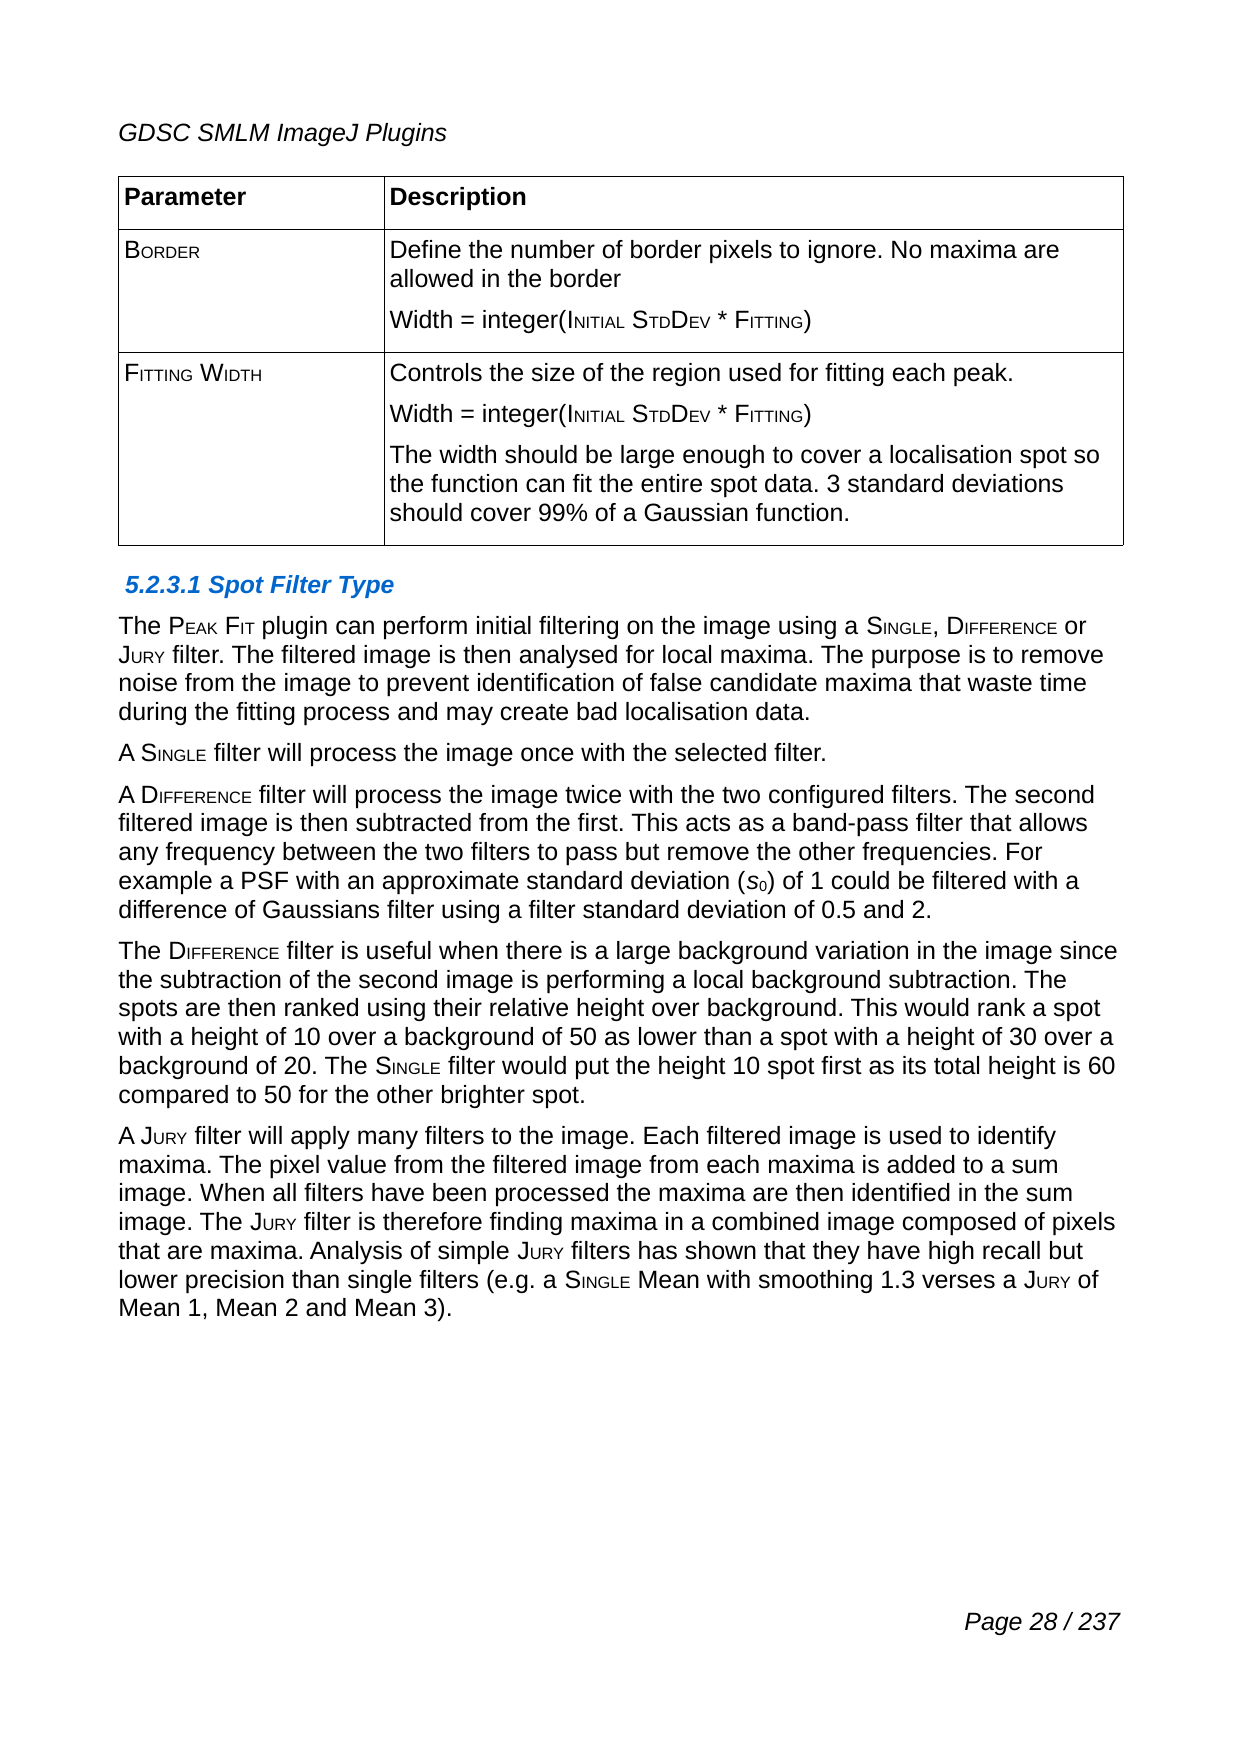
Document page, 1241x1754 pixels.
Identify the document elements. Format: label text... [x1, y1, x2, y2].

text A Difference filter will process the image twice with the two configured filters. The second filtered image is then subtracted from the first. This acts as a band-pass filter that allows any frequency between the two filters to pass but remove the other frequencies. For example a PSF with an approximate standard deviation (s0) of 1 could be filtered with a difference of Gaussians filter using a filter standard deviation of 0.5 and 2. [118, 780, 1122, 923]
table_header Description [385, 177, 1123, 229]
text A Jury filter will apply many filters to the image. Each filtered image is used to identify maxima. The pixel value from the filtered image from each maxima is added to a sum image. When all filters have been processed the maxima are then identified in the sum image. The Jury filter is therefore finding maxima in a combined image composed of pixels that are maxima. Analysis of simple Jury filters has shown that they have high recall but lower precision than single filters (e.g. a Single Mean with smoothing 1.3 verses a Jury of Mean 1, Mean 2 and Mean 3). [118, 1121, 1122, 1322]
text The Peak Fit plugin can perform initial filtering on the image using a Single, Difference or Jury filter. The filtered image is then analysed for local maxima. The purpose is to remove noise from the image to prevent identification of false candidate maxima that waste time during the fitting process and may create bad localisation data. [118, 611, 1122, 726]
table_cell Define the number of border pixels to ignore. No maxima are allowed in the border Width = integer(Initial StdDev * Fitting) [385, 230, 1123, 352]
table_header Parameter [119, 177, 384, 229]
table_cell Border [119, 230, 384, 352]
table_cell Controls the size of the region used for fitting each peak. Width = integer(Initial StdDev * Fitting) The width should be large enough to cover a localisation spot so the function can fit the entire spot data. 3 standard deviations should cover 99% of a Gaussian function. [385, 353, 1123, 545]
text A Single filter will process the image once with the selected filter. [118, 738, 1122, 767]
subtitle Spot Filter Type [118, 570, 1122, 598]
text The Difference filter is useful when there is a large background variation in the image since the subtraction of the second image is performing a local background subtraction. The spots are then ranked using their relative height over background. This would rank a spot with a height of 10 over a background of 50 as lower than a spot with a height of 30 over a background of 20. The Single filter would put the height 10 spot first as its total height is 60 compared to 50 for the other brighter spot. [118, 936, 1122, 1108]
table_cell Fitting Width [119, 353, 384, 545]
